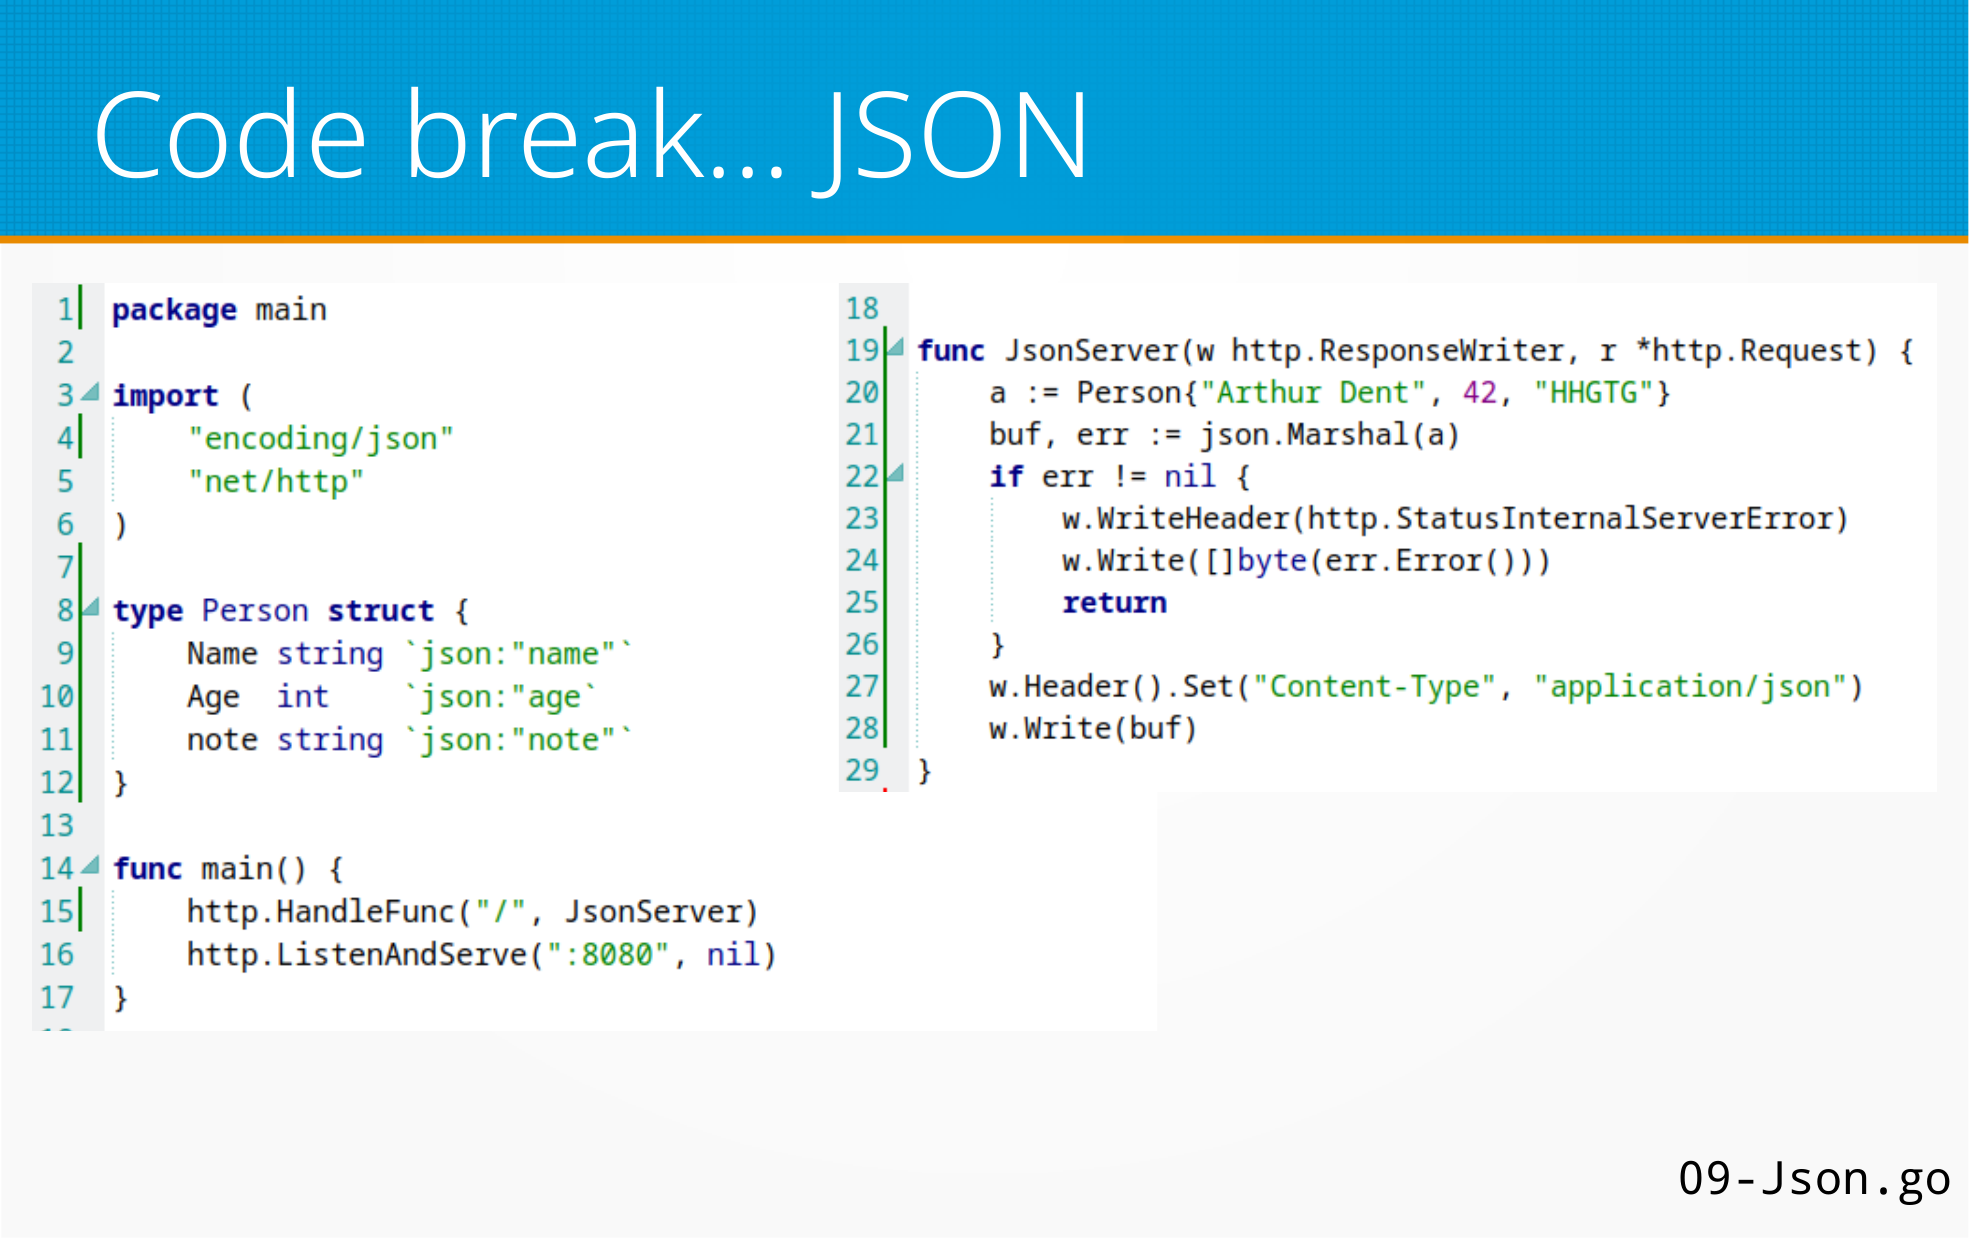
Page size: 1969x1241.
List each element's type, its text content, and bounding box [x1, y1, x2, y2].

text_box 09-Json.go [1671, 1145, 1967, 1212]
title Code break… JSON [90, 49, 1862, 213]
picture [0, 236, 1969, 1241]
